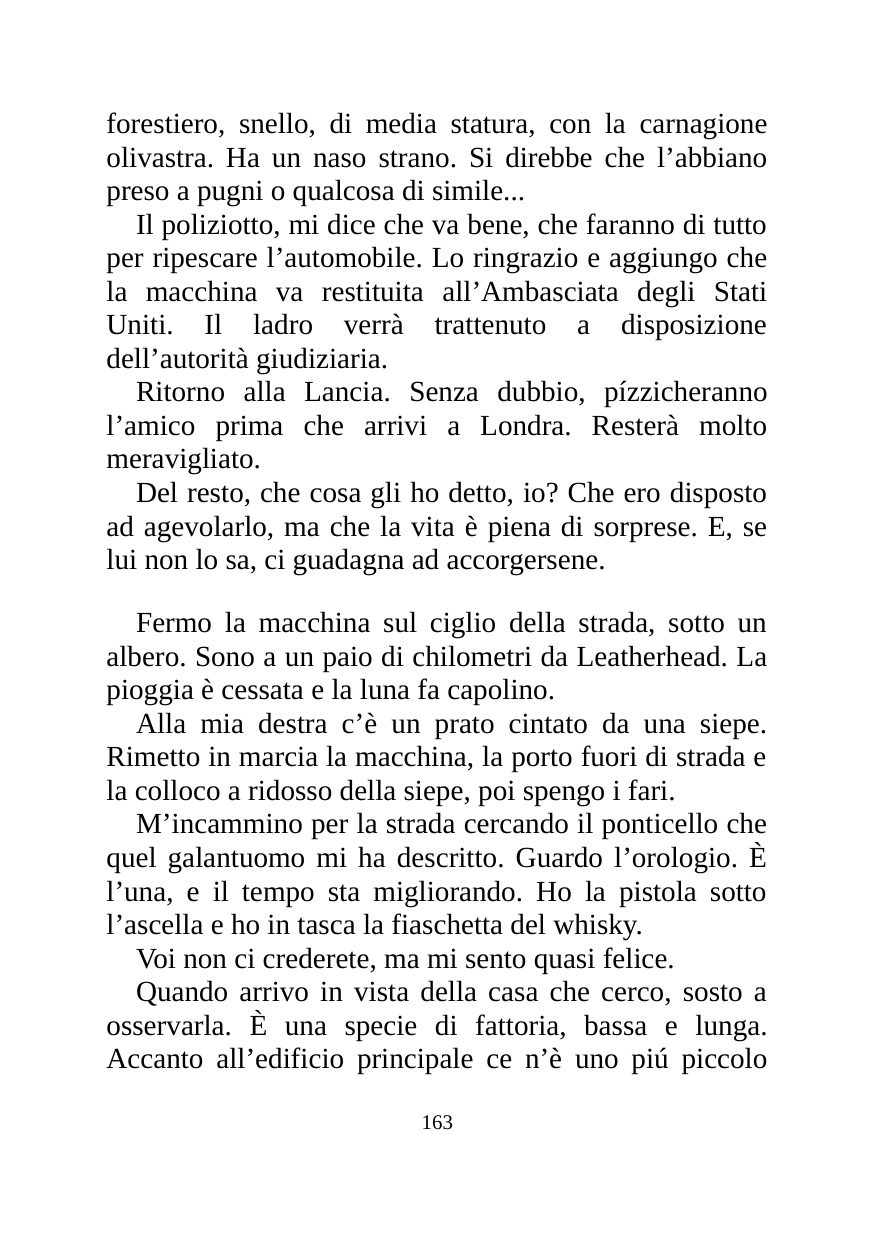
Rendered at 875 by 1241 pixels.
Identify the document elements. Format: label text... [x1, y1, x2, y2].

text Il poliziotto, mi dice che va bene, che faranno di tutto per ripescare l’automobile. Lo ringrazio e aggiungo che la macchina va restituita all’Ambasciata degli Stati Uniti. Il ladro verrà trattenuto a disposizione dell’autorità giudiziaria. [106, 207, 768, 374]
text Del resto, che cosa gli ho detto, io? Che ero disposto ad agevolarlo, ma che la vita è piena di sorprese. E, se lui non lo sa, ci guadagna ad accorgersene. [106, 475, 768, 576]
text Voi non ci crederete, ma mi sento quasi felice. [106, 941, 768, 974]
text Quando arrivo in vista della casa che cerco, sosto a osservarla. È una specie di fattoria, bassa e lunga. Accanto all’edificio principale ce n’è uno piú piccolo [106, 974, 768, 1075]
text M’incammino per la strada cercando il ponticello che quel galantuomo mi ha descritto. Guardo l’orologio. È l’una, e il tempo sta migliorando. Ho la pistola sotto l’ascella e ho in tasca la fiaschetta del whisky. [106, 807, 768, 941]
text Ritorno alla Lancia. Senza dubbio, pízzicheranno l’amico prima che arrivi a Londra. Resterà molto meravigliato. [106, 374, 768, 475]
text Alla mia destra c’è un prato cintato da una siepe. Rimetto in marcia la macchina, la porto fuori di strada e la colloco a ridosso della siepe, poi spengo i fari. [106, 706, 768, 807]
text forestiero, snello, di media statura, con la carnagione olivastra. Ha un naso strano. Si direbbe che l’abbiano preso a pugni o qualcosa di simile... [106, 106, 768, 207]
text Fermo la macchina sul ciglio della strada, sotto un albero. Sono a un paio di chilometri da Leatherhead. La pioggia è cessata e la luna fa capolino. [106, 605, 768, 706]
